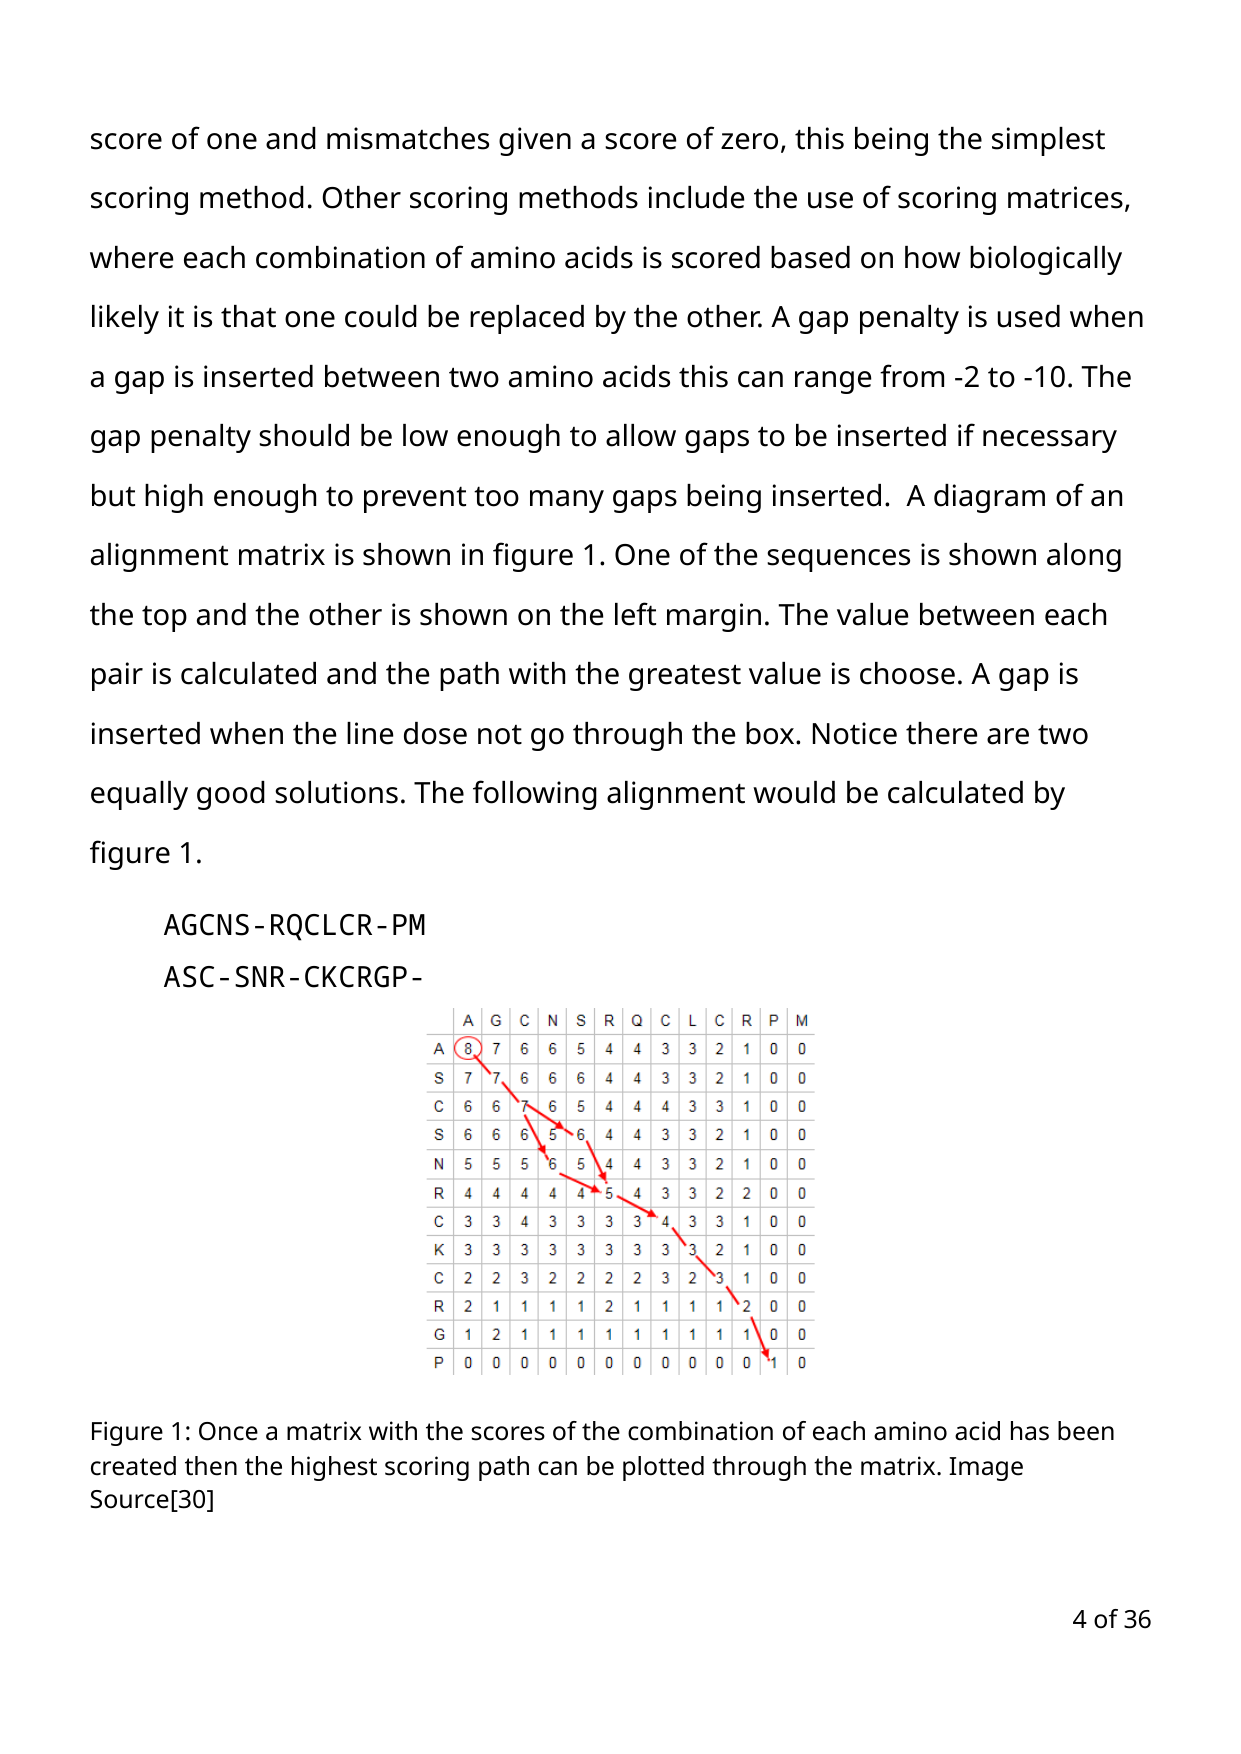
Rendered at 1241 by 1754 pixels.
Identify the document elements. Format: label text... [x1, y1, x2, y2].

table_header [89, 1008, 1152, 1414]
text ASC-SNR-CKCRGP- [89, 956, 1152, 996]
picture [426, 1008, 815, 1375]
text score of one and mismatches given a score of zero, this being the simplest scoring method. Other scoring methods include the use of scoring matrices, where each combination of amino acids is scored based on how biologically likely it is that one could be replaced by the other. A gap penalty is used when a gap is inserted between two amino acids this can range from -2 to -10. The gap penalty should be low enough to allow gaps to be inserted if necessary but high enough to prevent too many gaps being inserted. A diagram of an alignment matrix is shown in figure 1. One of the sequences is shown along the top and the other is shown on the left margin. The value between each pair is calculated and the path with the greatest value is choose. A gap is inserted when the line dose not go through the box. Notice there are two equally good solutions. The following alignment would be calculated by figure 1. [89, 118, 1152, 872]
text AGCNS-RQCLCR-PM [89, 904, 1152, 943]
table_cell Figure 1: Once a matrix with the scores of the combination of each amino acid has been created then the highest scoring path can be plotted through the matrix. Image Source[30] [89, 1414, 1152, 1516]
